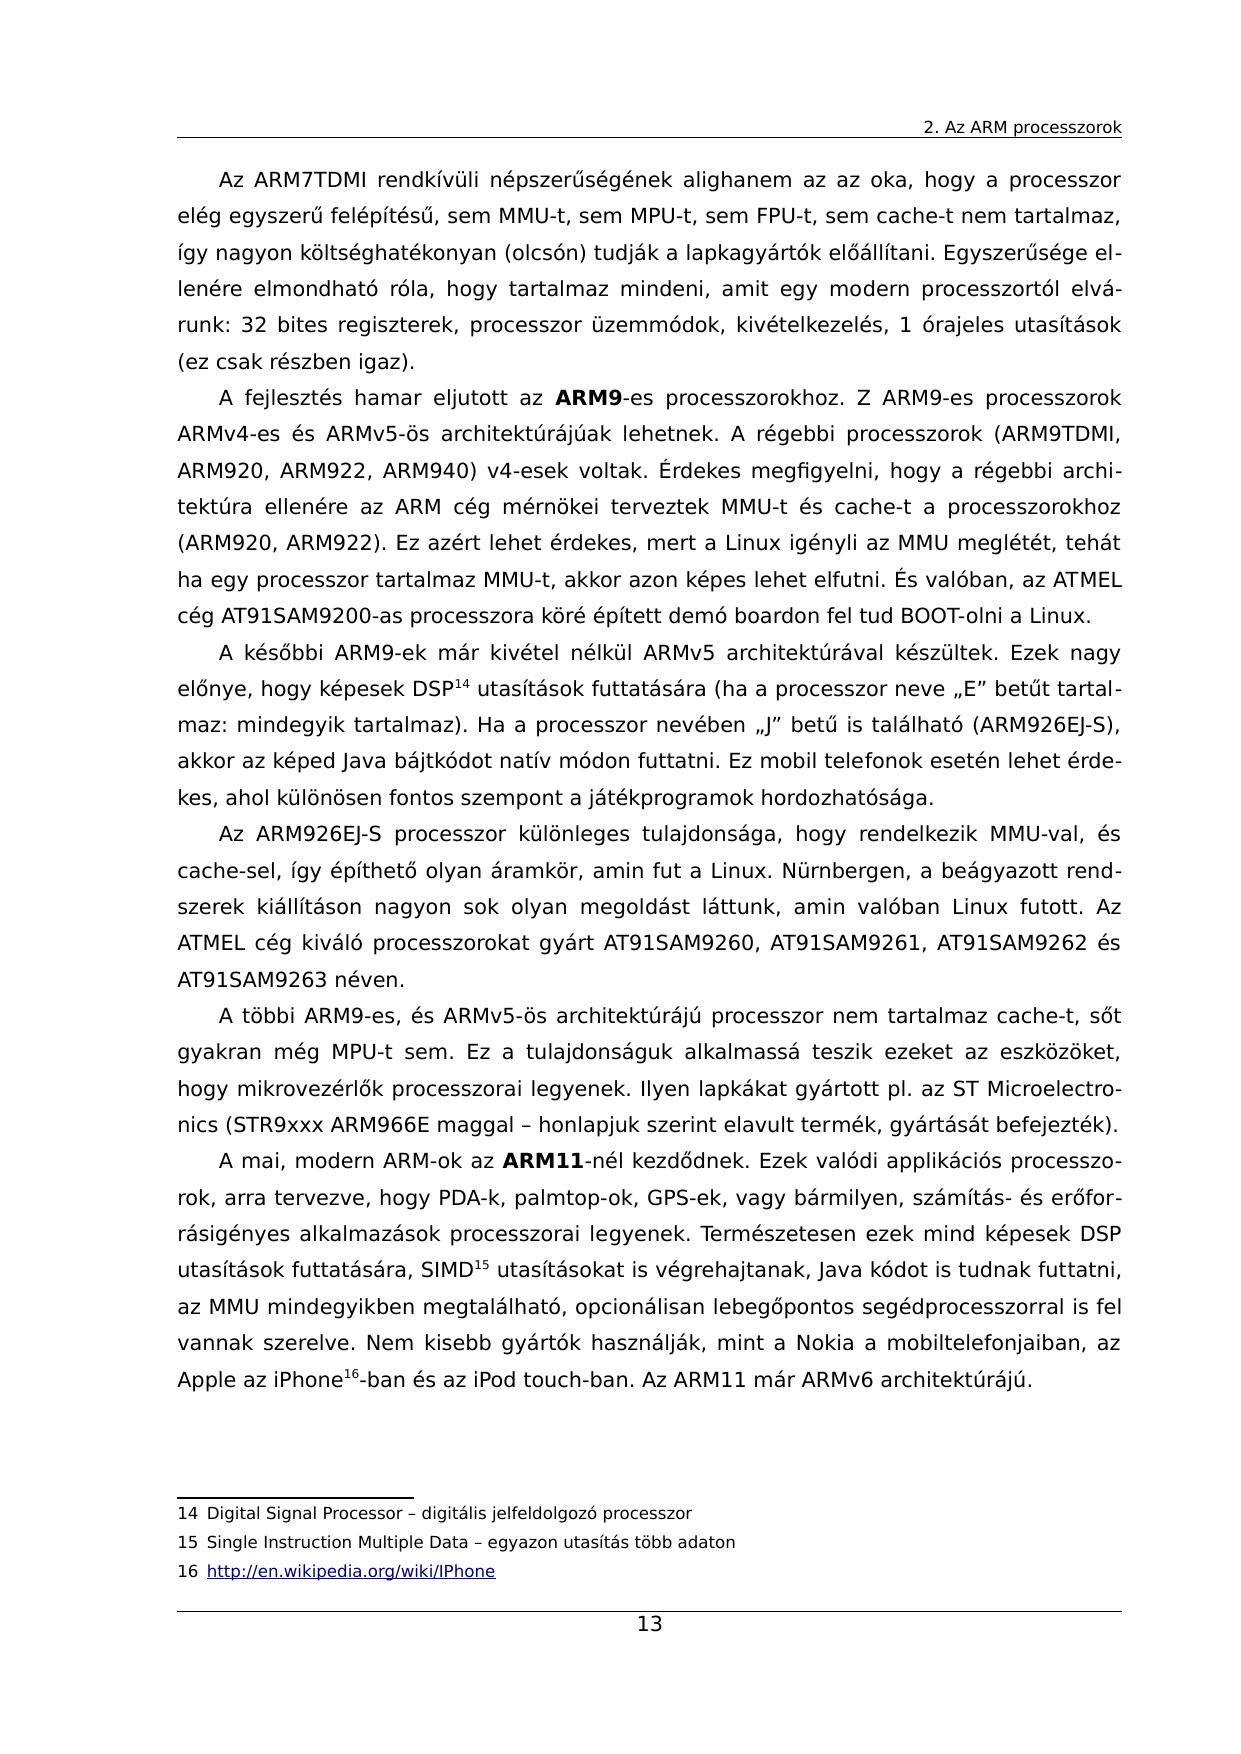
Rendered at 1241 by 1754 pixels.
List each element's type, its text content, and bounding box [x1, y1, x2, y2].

text Digital Signal Processor – digitális jelfeldolgozó processzor [177, 1504, 1122, 1523]
text A mai, modern ARM-ok az ARM11-nél kezdődnek. Ezek valódi applikációs processzo­rok, arra tervezve, hogy PDA-k, palmtop-ok, GPS-ek, vagy bármilyen, számítás- és erőfor­rásigényes alkalmazások processzorai le­gyenek. Természetesen ezek mind képesek DSP utasítá­sok futtatására, SIMD utasításokat is végrehajtanak, Java kódot is tudnak fut­tat­ni, az MMU mind­egy­ik­ben megtalálható, opcionálisan lebegőpontos segédprocesszor­ral is fel vannak sze­relve. Nem kisebb gyártók használják, mint a Nokia a mobiltelefonjaiban, az Apple az iPhone-ban és az iPod touch-ban. Az ARM11 már ARMv6 architektúrájú. [177, 1149, 1122, 1392]
text A többi ARM9-es, és ARMv5-ös architektúrájú processzor nem tartalmaz cache-t, sőt gyakran még MPU-t sem. Ez a tulajdonságuk alkalmassá teszik ezeket az eszközöket, hogy mikrovezérlők processzorai legyenek. Ilyen lapkákat gyártott pl. az ST Microelectro­nics (STR9xxx ARM966E maggal – honlapjuk szerint elavult ter­mék, gyártását befejezték). [177, 1004, 1122, 1137]
text Single Instruction Multiple Data – egyazon utasítás több adaton [177, 1533, 1122, 1552]
text Az ARM7TDMI rendkívüli népszerűségének alighanem az az oka, hogy a processzor elég egyszerű felépí­tésű, sem MMU-t, sem MPU-t, sem FPU-t, sem cache-t nem tartalmaz, így nagyon költséghatékonyan (olcsón) tudják a lapkagyártók előállítani. Egyszerűsége el­lenére elmondható róla, hogy tartalmaz mindeni, amit egy mo­dern processzortól elvá­runk: 32 bites regiszterek, processzor üzemmódok, kivételkezelés, 1 órajeles utasítások (ez csak rész­ben igaz). [177, 168, 1122, 374]
text A fejlesztés hamar eljutott az ARM9-es processzorokhoz. Z ARM9-es processzorok ARMv4-es és ARMv5-ös architektúrájúak lehetnek. A régebbi processzorok (ARM9TDMI, ARM920, ARM922, ARM940) v4-esek voltak. Érdekes megfigyelni, hogy a régebbi archi­tektúra ellenére az ARM cég mérnökei terveztek MMU-t és cache-t a processzorokhoz (ARM920, ARM922). Ez azért lehet érdekes, mert a Linux igényli az MMU meglétét, tehát ha egy processzor tartalmaz MMU-t, akkor azon képes lehet elfutni. És valóban, az AT­MEL cég AT91SAM9200-as processzora köré épített demó boardon fel tud BOOT-olni a Linux. [177, 386, 1122, 628]
text Az ARM926EJ-S processzor különleges tulajdonsága, hogy rendelkezik MMU-val, és cache-sel, így építhe­tő olyan áramkör, amin fut a Linux. Nürnbergen, a beágyazott rend­szerek kiállításon nagyon sok olyan megol­dást láttunk, amin valóban Linux futott. Az ATMEL cég kiváló processzorokat gyárt AT91SAM9260, AT91SAM9261, AT91SAM9262 és AT91SAM9263 néven. [177, 822, 1122, 992]
text http://en.wikipedia.org/wiki/IPhone [177, 1562, 1122, 1581]
text A későbbi ARM9-ek már kivétel nélkül ARMv5 architektúrával készültek. Ezek nagy előnye, hogy képesek DSP utasítások futtatására (ha a processzor neve „E” betűt tartal­maz: mindegyik tartalmaz). Ha a processzor nevében „J” betű is található (ARM926EJ-S), akkor az képed Java bájtkódot natív módon futtatni. Ez mobil tele­fonok esetén lehet érde­kes, ahol kü­lönösen fontos szempont a játékprogramok hordozhatósága. [177, 641, 1122, 810]
